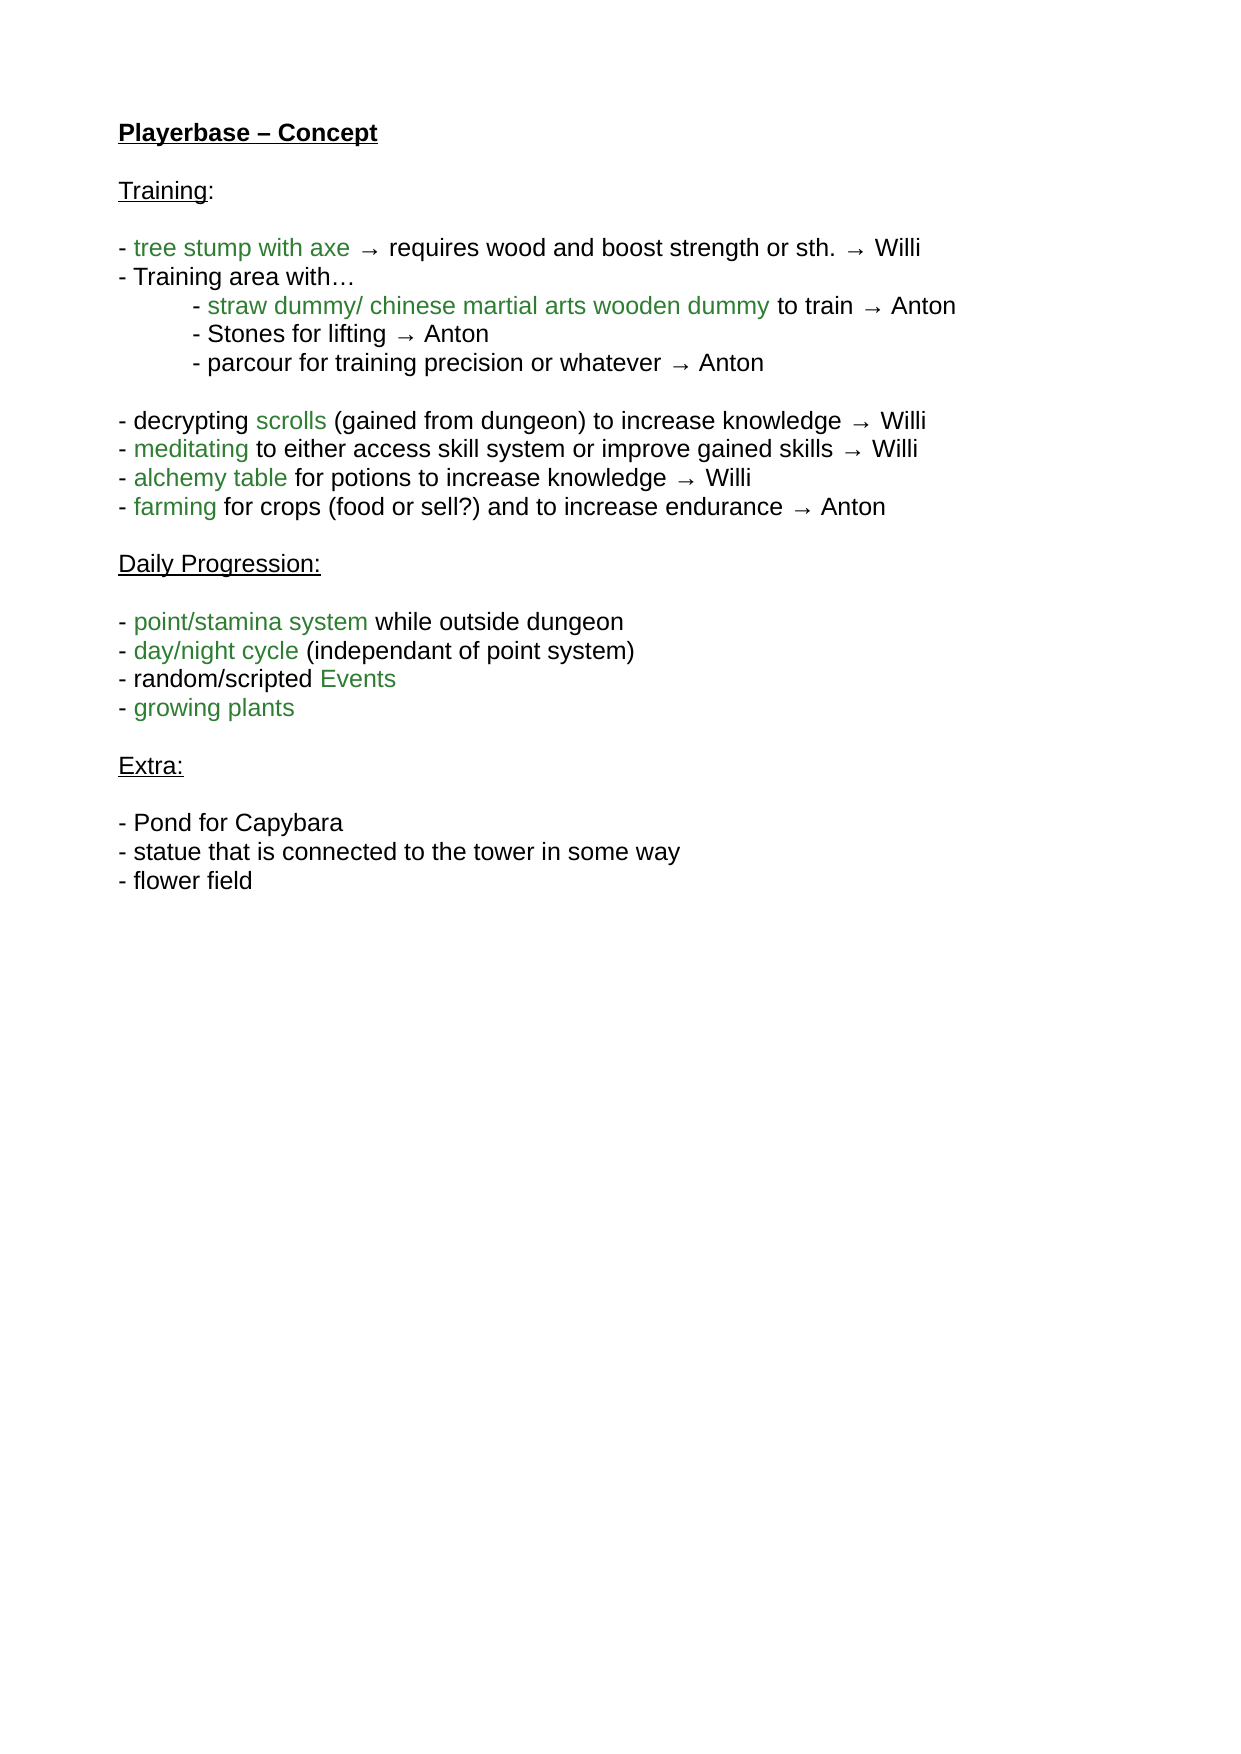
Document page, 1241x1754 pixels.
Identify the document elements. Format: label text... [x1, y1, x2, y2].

text - point/stamina system while outside dungeon [118, 607, 1122, 636]
text Training: [118, 176, 1122, 204]
text - Pond for Capybara [118, 808, 1122, 837]
text - growing plants [118, 693, 1122, 722]
text Daily Progression: [118, 549, 1122, 578]
text - meditating to either access skill system or improve gained skills → Willi [118, 434, 1122, 463]
text Extra: [118, 751, 1122, 779]
text - parcour for training precision or whatever → Anton [118, 348, 1122, 377]
text - straw dummy/ chinese martial arts wooden dummy to train → Anton [118, 291, 1122, 319]
text Playerbase – Concept [118, 118, 1122, 147]
text - tree stump with axe → requires wood and boost strength or sth. → Willi [118, 233, 1122, 262]
text - statue that is connected to the tower in some way [118, 837, 1122, 866]
text - day/night cycle (independant of point system) [118, 636, 1122, 664]
text - random/scripted Events [118, 664, 1122, 693]
text - decrypting scrolls (gained from dungeon) to increase knowledge → Willi [118, 406, 1122, 434]
text - Training area with… [118, 262, 1122, 291]
text - flower field [118, 866, 1122, 894]
text - alchemy table for potions to increase knowledge → Willi [118, 463, 1122, 492]
text - farming for crops (food or sell?) and to increase endurance → Anton [118, 492, 1122, 521]
text - Stones for lifting → Anton [118, 319, 1122, 348]
